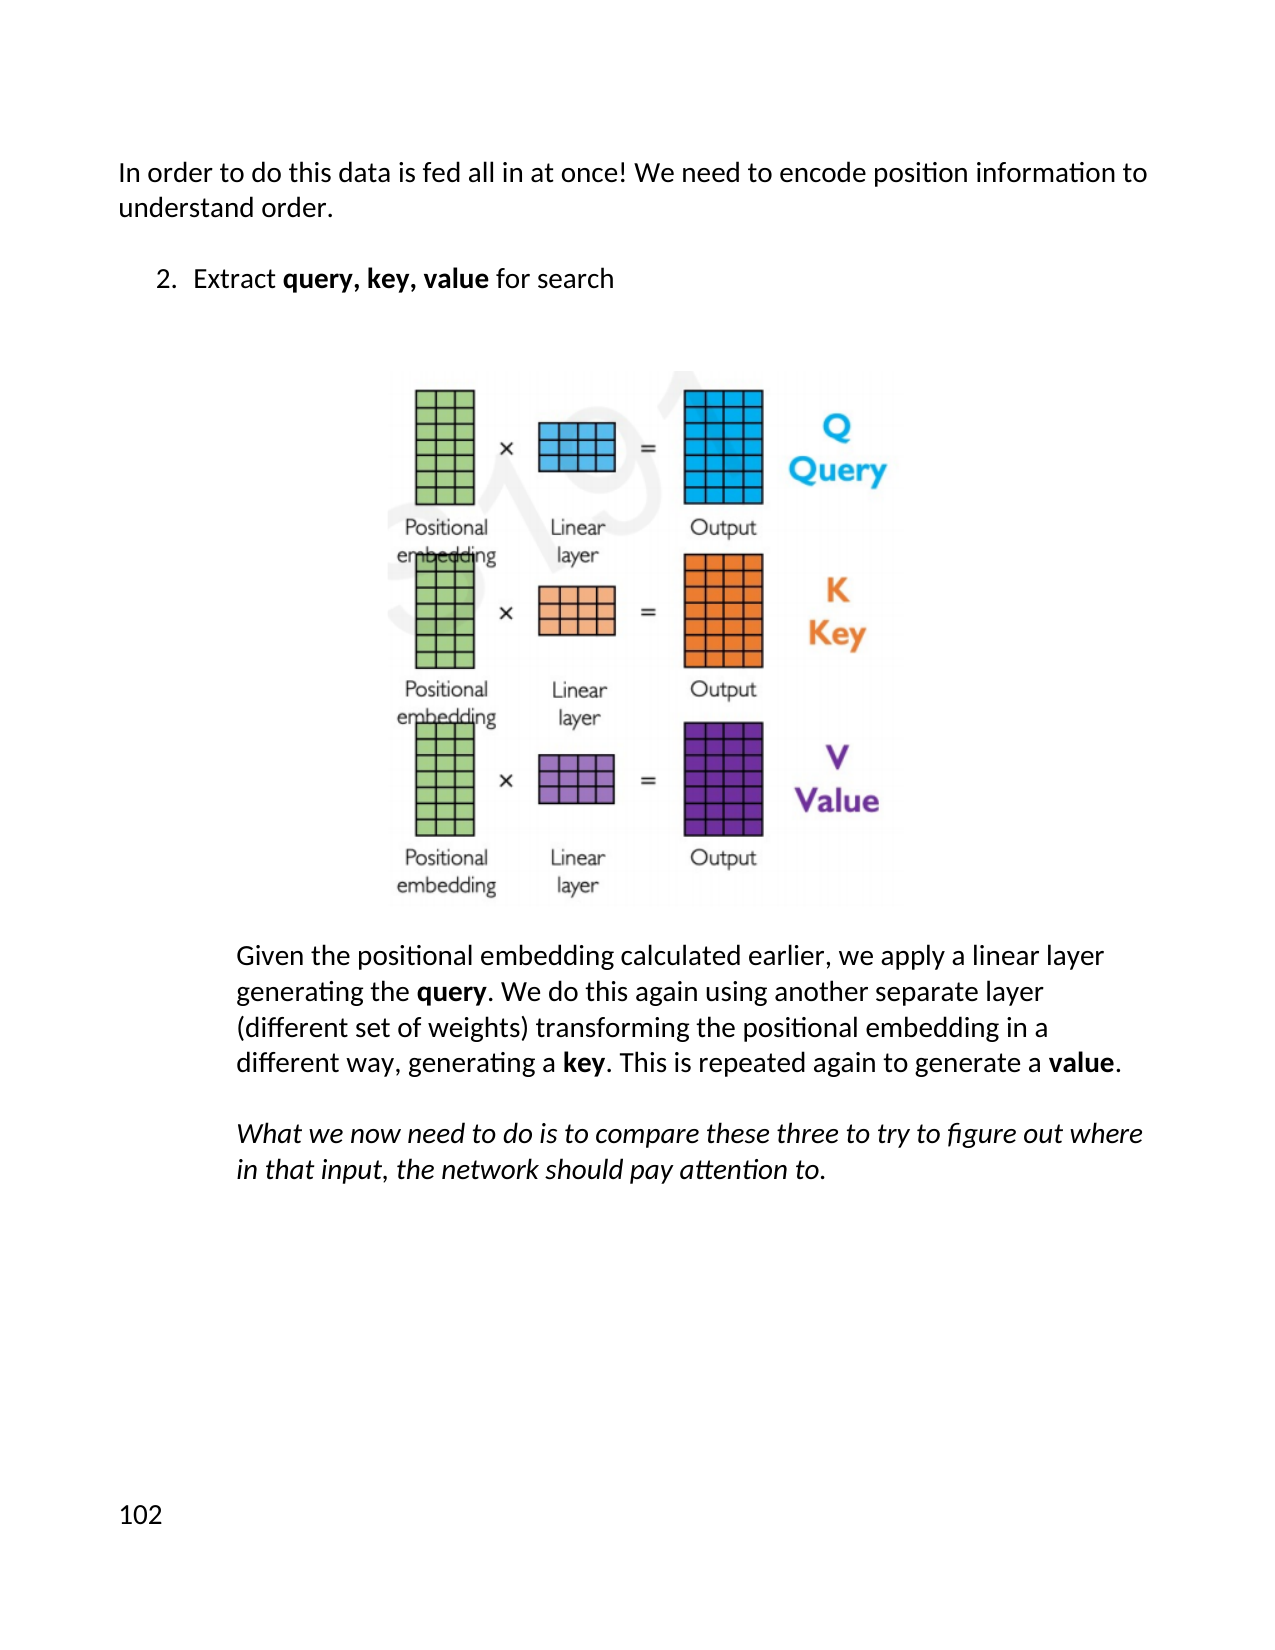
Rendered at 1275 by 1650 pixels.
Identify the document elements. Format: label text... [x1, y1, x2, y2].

text Given the positional embedding calculated earlier, we apply a linear layer generating the query. We do this again using another separate layer (different set of weights) transforming the positional embedding in a different way, generating a key. This is repeated again to generate a value. [236, 937, 1157, 1080]
text What we now need to do is to compare these three to try to figure out where in that input, the network should pay attention to. [236, 1116, 1157, 1187]
picture [387, 371, 904, 907]
list Extract query, key, value for search [156, 261, 1157, 296]
text In order to do this data is fed all in at once! We need to encode position information to understand order. [118, 154, 1157, 225]
